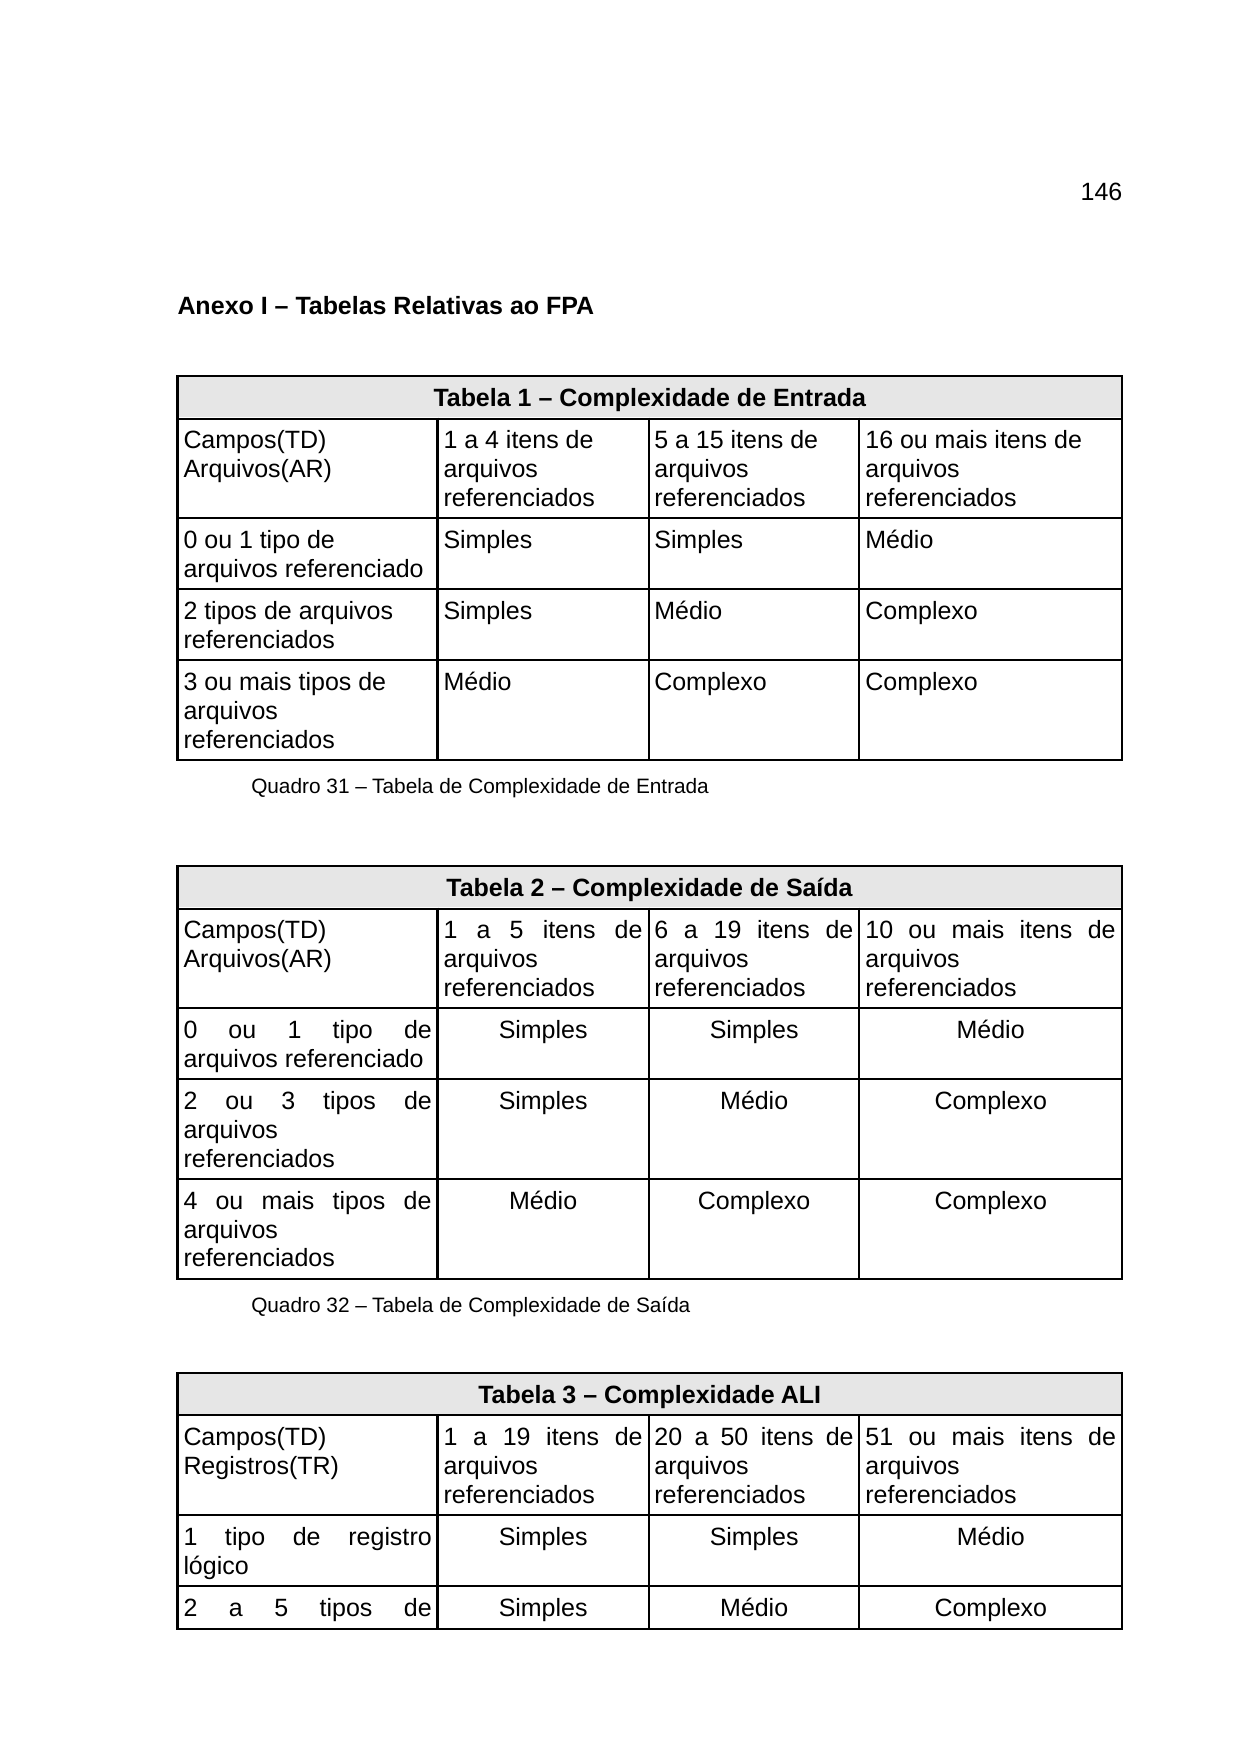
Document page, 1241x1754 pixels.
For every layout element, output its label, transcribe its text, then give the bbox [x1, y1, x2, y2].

table_header Tabela 1 – Complexidade de Entrada [179, 377, 1121, 417]
table_cell 1 a 5 itens de arquivos referenciados [439, 910, 648, 1007]
table_cell Médio [860, 519, 1121, 588]
table_cell 4 ou mais tipos de arquivos referenciados [179, 1180, 436, 1278]
subtitle Anexo I – Tabelas Relativas ao FPA [177, 291, 1122, 319]
table_cell 16 ou mais itens de arquivos referenciados [860, 420, 1121, 517]
table_cell Simples [439, 590, 648, 659]
table_cell Simples [650, 1516, 858, 1585]
table_cell 0 ou 1 tipo de arquivos referenciado [179, 1009, 436, 1078]
table_cell Simples [650, 519, 858, 588]
table_cell Campos(TD) Arquivos(AR) [179, 420, 436, 517]
table_cell 20 a 50 itens de arquivos referenciados [650, 1416, 858, 1514]
table_cell Campos(TD) Arquivos(AR) [179, 910, 436, 1007]
table_cell 10 ou mais itens de arquivos referenciados [860, 910, 1121, 1007]
table_cell Complexo [650, 661, 858, 759]
table_cell Complexo [650, 1180, 858, 1278]
table_cell Complexo [860, 1587, 1121, 1627]
table_cell Médio [439, 661, 648, 759]
table_cell 5 a 15 itens de arquivos referenciados [650, 420, 858, 517]
table_cell Campos(TD) Registros(TR) [179, 1416, 436, 1514]
table_cell Médio [860, 1516, 1121, 1585]
table_cell 0 ou 1 tipo de arquivos referenciado [179, 519, 436, 588]
table_cell Médio [860, 1009, 1121, 1078]
table_cell Simples [439, 1009, 648, 1078]
table_cell Médio [650, 1080, 858, 1178]
table_header Tabela 3 – Complexidade ALI [179, 1374, 1121, 1414]
table_cell 2 a 5 tipos de [179, 1587, 436, 1627]
text Quadro 32 – Tabela de Complexidade de Saída [177, 1292, 1122, 1316]
table_cell Médio [650, 1587, 858, 1627]
table_cell 2 ou 3 tipos de arquivos referenciados [179, 1080, 436, 1178]
table_cell 1 a 4 itens de arquivos referenciados [439, 420, 648, 517]
table_cell Complexo [860, 590, 1121, 659]
table_cell Médio [439, 1180, 648, 1278]
table_cell Complexo [860, 1080, 1121, 1178]
table_cell Simples [650, 1009, 858, 1078]
table_cell 3 ou mais tipos de arquivos referenciados [179, 661, 436, 759]
table_cell 1 a 19 itens de arquivos referenciados [439, 1416, 648, 1514]
table_cell Simples [439, 1080, 648, 1178]
table_cell Simples [439, 1516, 648, 1585]
table_cell 1 tipo de registro lógico [179, 1516, 436, 1585]
table_cell 51 ou mais itens de arquivos referenciados [860, 1416, 1121, 1514]
text Quadro 31 – Tabela de Complexidade de Entrada [177, 774, 1122, 798]
table_cell 2 tipos de arquivos referenciados [179, 590, 436, 659]
table_cell Complexo [860, 661, 1121, 759]
table_cell Médio [650, 590, 858, 659]
table_cell Simples [439, 519, 648, 588]
table_cell Complexo [860, 1180, 1121, 1278]
table_cell 6 a 19 itens de arquivos referenciados [650, 910, 858, 1007]
table_header Tabela 2 – Complexidade de Saída [179, 867, 1121, 907]
table_cell Simples [439, 1587, 648, 1627]
